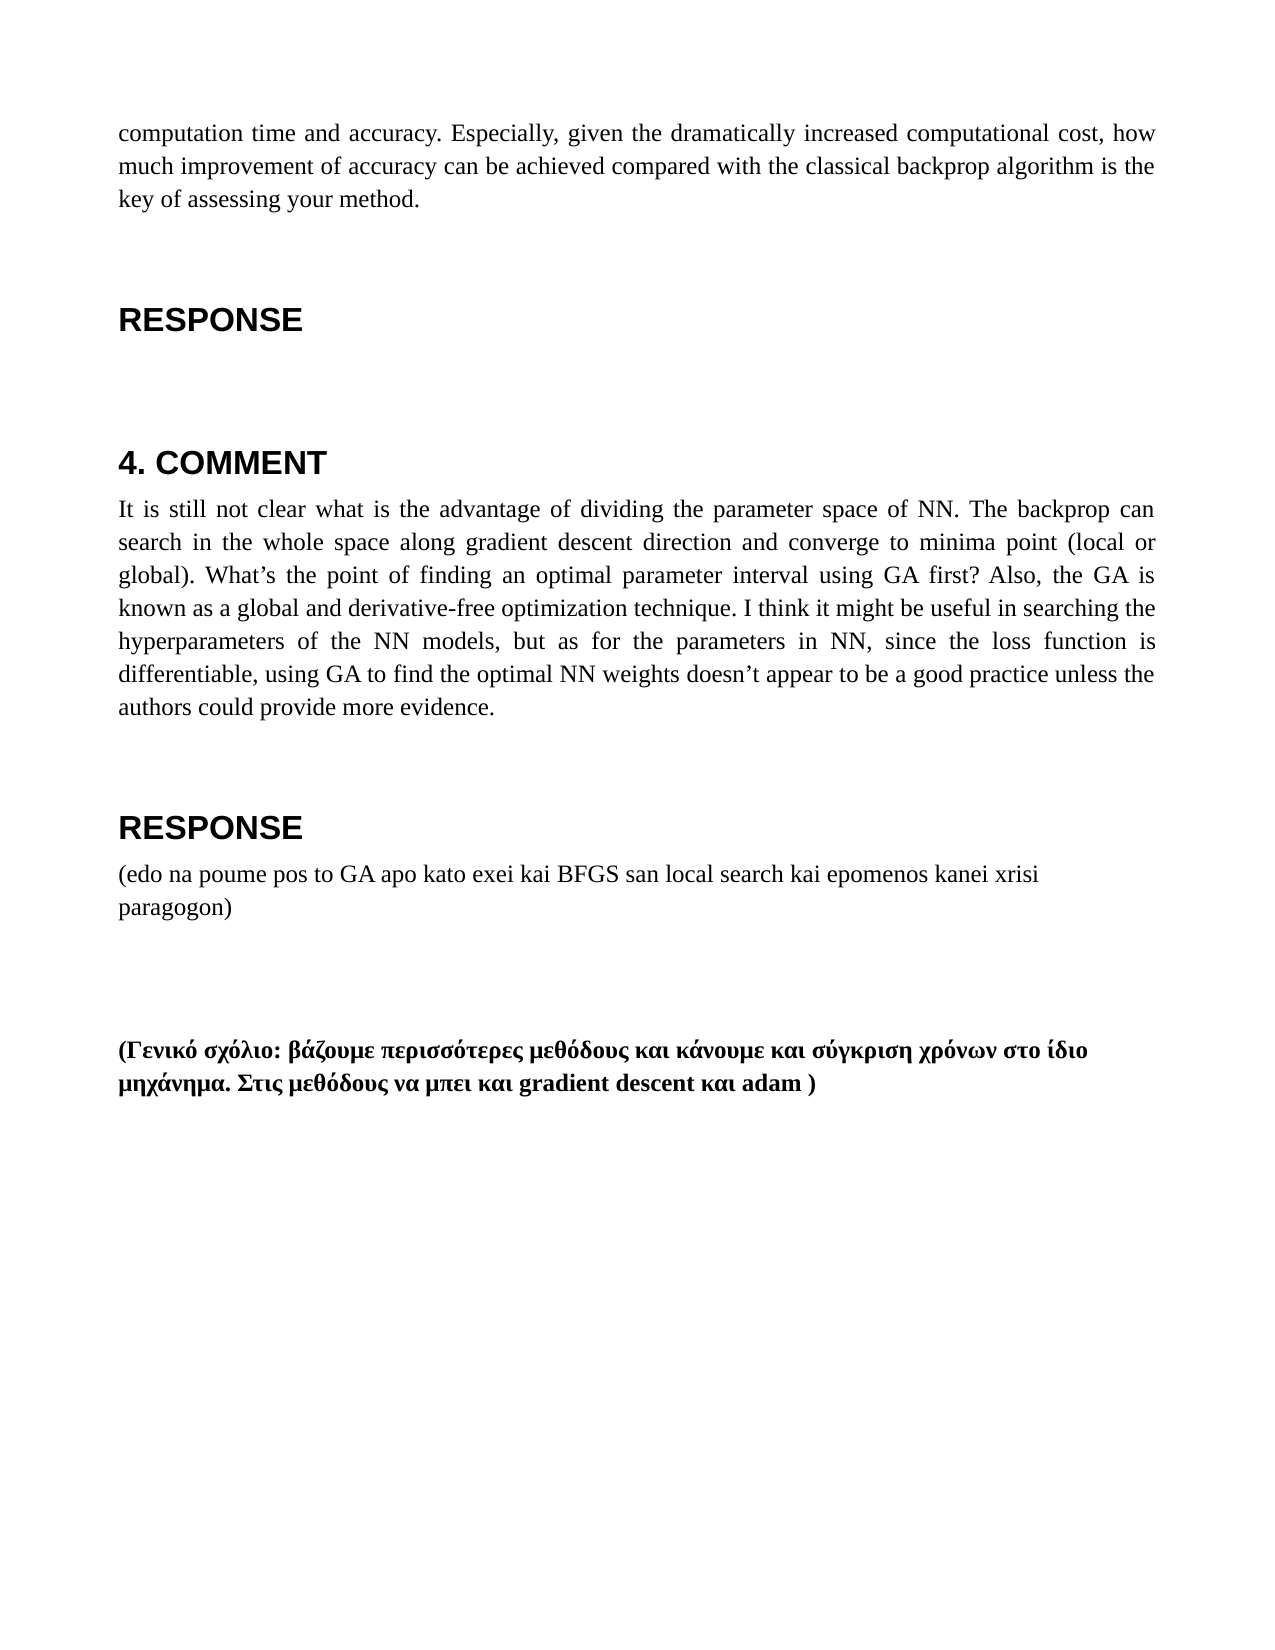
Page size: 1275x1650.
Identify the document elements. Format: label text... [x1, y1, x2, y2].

subtitle RESPONSE [118, 300, 1157, 339]
text computation time and accuracy. Especially, given the dramatically increased computational cost, how much improvement of accuracy can be achieved compared with the classical backprop algorithm is the key of assessing your method. [118, 118, 1157, 213]
text (Γενικό σχόλιο: βάζουμε περισσότερες μεθόδους και κάνουμε και σύγκριση χρόνων στο ίδιο μηχάνημα. Στις μεθόδους να μπει και gradient descent και adam ) [118, 1035, 1157, 1097]
subtitle RESPONSE [118, 808, 1157, 847]
subtitle 4. COMMENT [118, 443, 1157, 482]
text It is still not clear what is the advantage of dividing the parameter space of NN. The backprop can search in the whole space along gradient descent direction and converge to minima point (local or global). What’s the point of finding an optimal parameter interval using GA first? Also, the GA is known as a global and derivative-free optimization technique. I think it might be useful in searching the hyperparameters of the NN models, but as for the parameters in NN, since the loss function is differentiable, using GA to find the optimal NN weights doesn’t appear to be a good practice unless the authors could provide more evidence. [118, 494, 1157, 721]
text (edo na poume pos to GA apo kato exei kai BFGS san local search kai epomenos kanei xrisi paragogon) [118, 859, 1157, 921]
